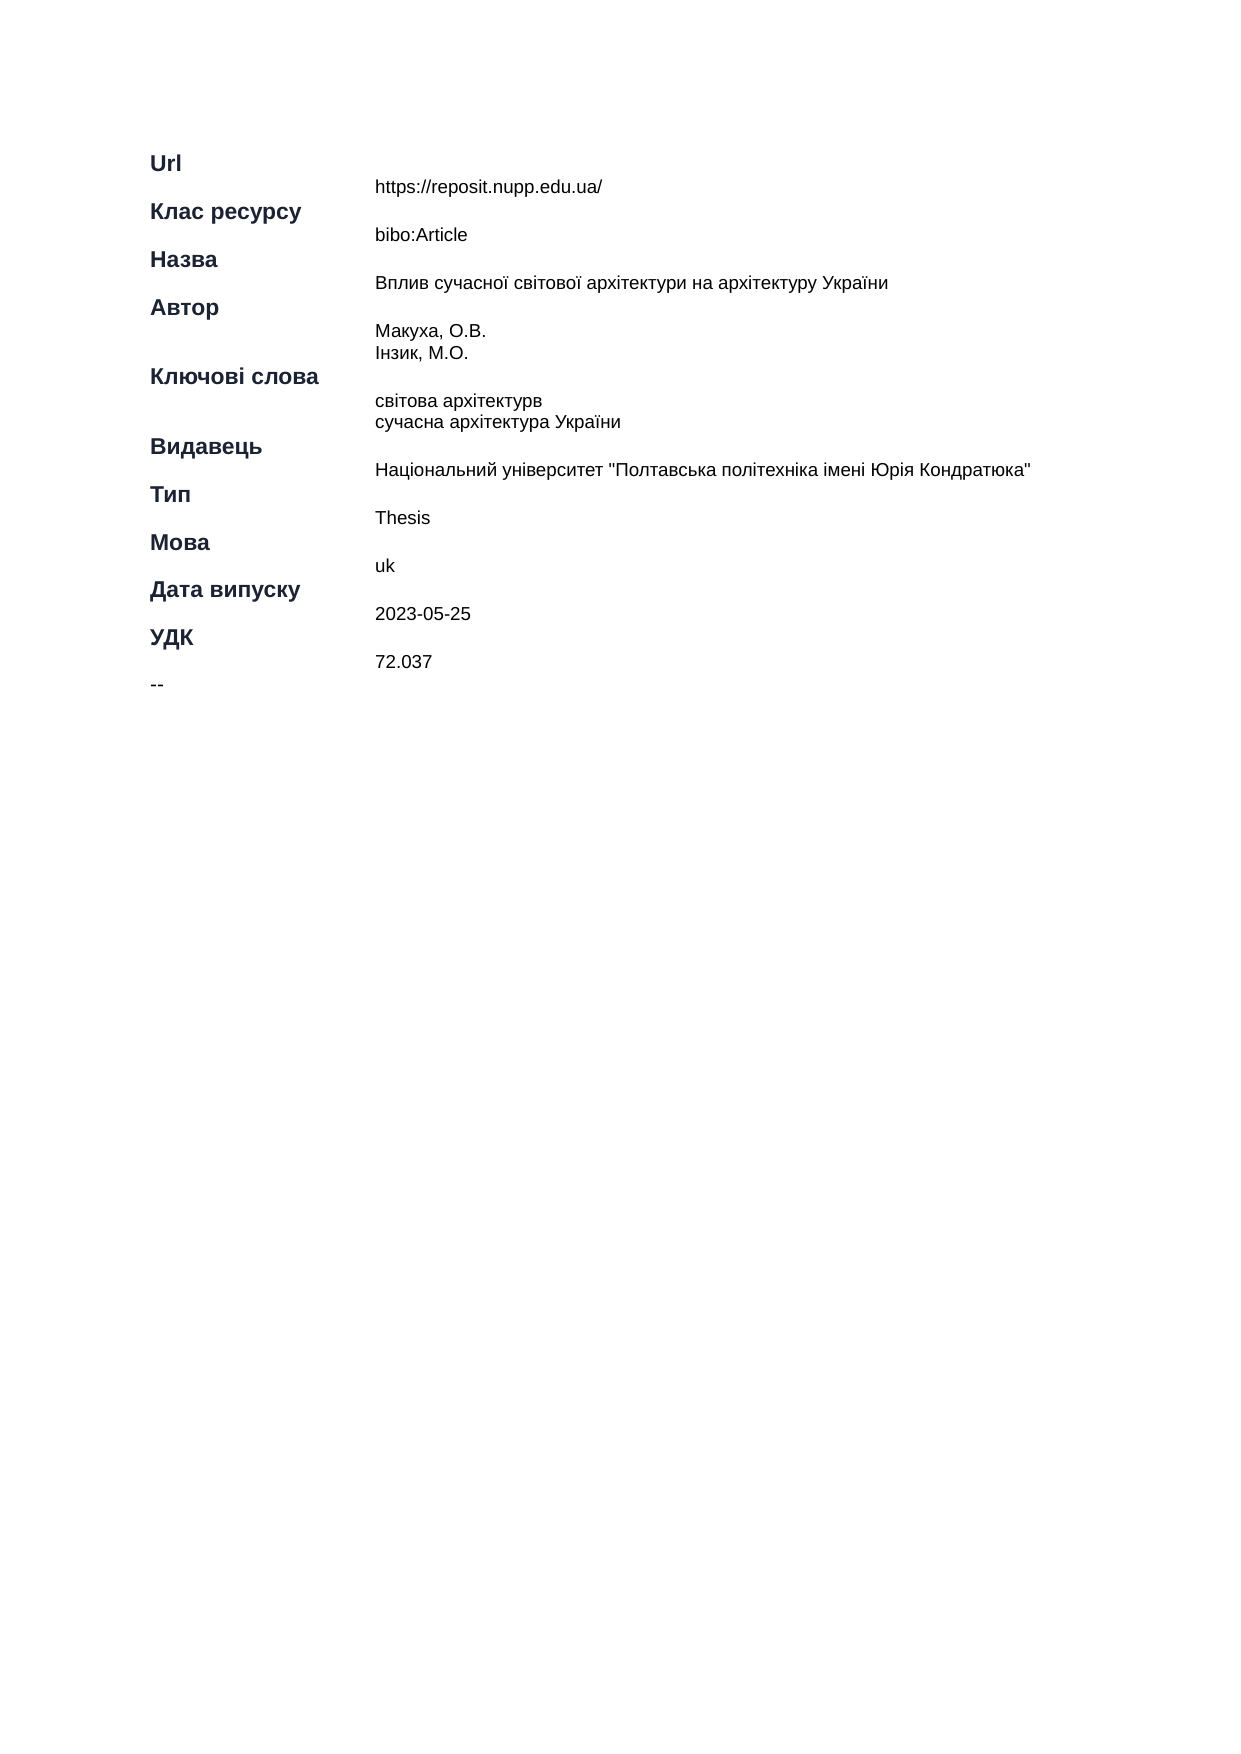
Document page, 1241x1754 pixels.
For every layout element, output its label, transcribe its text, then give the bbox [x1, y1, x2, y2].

text -- [150, 672, 1090, 696]
text УДК [150, 624, 1090, 651]
text Макуха, О.В. [375, 320, 1090, 342]
text сучасна архітектура України [375, 411, 1090, 433]
text Назва [150, 246, 1090, 272]
text Видавець [150, 433, 1090, 459]
text 72.037 [375, 651, 1090, 672]
text Url [150, 150, 1090, 176]
text світова архітектурв [375, 389, 1090, 411]
text Клас ресурсу [150, 198, 1090, 224]
text uk [375, 555, 1090, 576]
text Національний університет "Полтавська політехніка імені Юрія Кондратюка" [375, 459, 1090, 481]
text Мова [150, 528, 1090, 555]
text Тип [150, 481, 1090, 507]
text Thesis [375, 507, 1090, 528]
text https://reposit.nupp.edu.ua/ [375, 176, 1090, 198]
text Автор [150, 294, 1090, 320]
text Вплив сучасної світової архітектури на архітектуру України [375, 272, 1090, 294]
text 2023-05-25 [375, 603, 1090, 624]
text Інзик, М.О. [375, 342, 1090, 363]
text bibo:Article [375, 224, 1090, 246]
text Ключові слова [150, 363, 1090, 389]
text Дата випуску [150, 576, 1090, 603]
